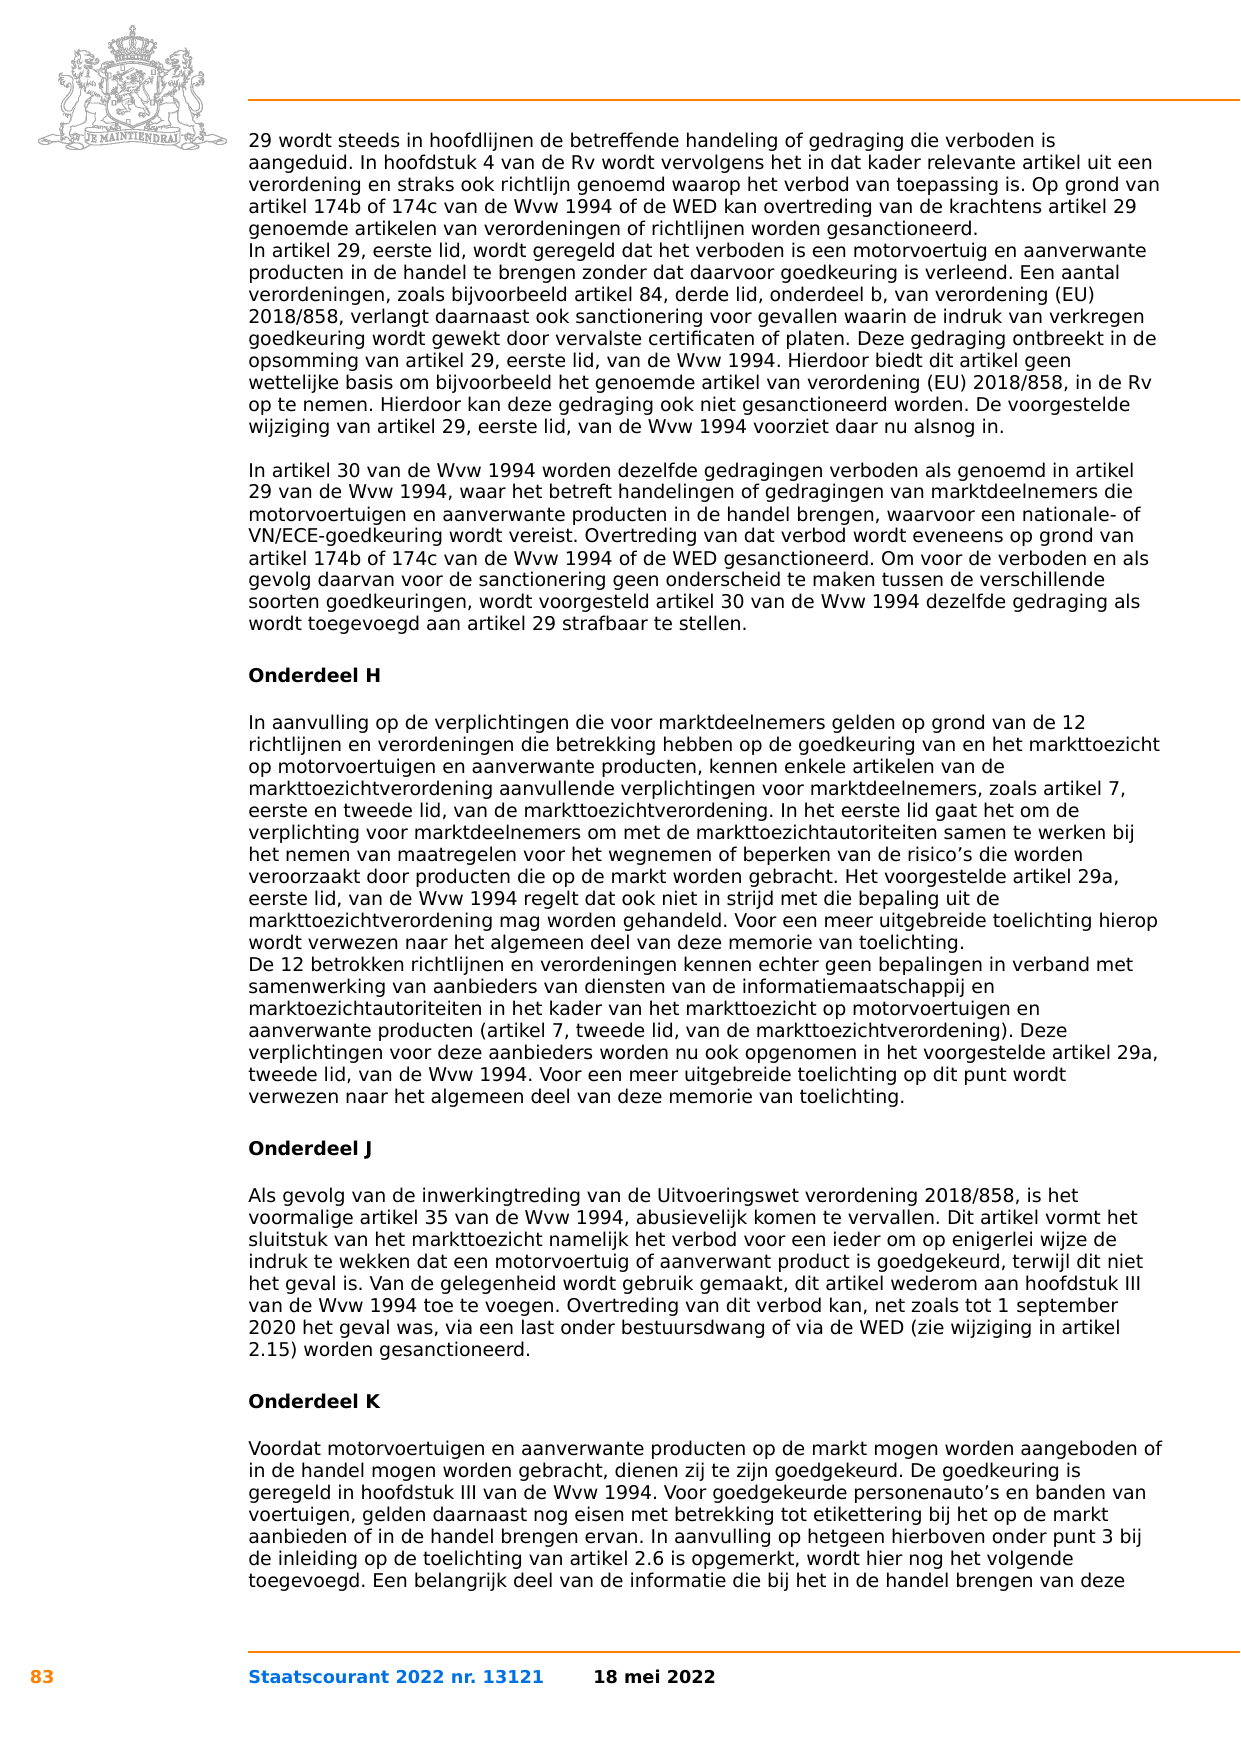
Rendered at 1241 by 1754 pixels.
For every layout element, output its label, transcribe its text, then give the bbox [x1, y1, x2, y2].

text In aanvulling op de verplichtingen die voor marktdeelnemers gelden op grond van de 12 richtlijnen en verordeningen die betrekking hebben op de goedkeuring van en het markttoezicht op motorvoertuigen en aanverwante producten, kennen enkele artikelen van de markttoezichtverordening aanvullende verplichtingen voor marktdeelnemers, zoals artikel 7, eerste en tweede lid, van de markttoezichtverordening. In het eerste lid gaat het om de verplichting voor marktdeelnemers om met de markttoezichtautoriteiten samen te werken bij het nemen van maatregelen voor het wegnemen of beperken van de risico’s die worden veroorzaakt door producten die op de markt worden gebracht. Het voorgestelde artikel 29a, eerste lid, van de Wvw 1994 regelt dat ook niet in strijd met die bepaling uit de markttoezichtverordening mag worden gehandeld. Voor een meer uitgebreide toelichting hierop wordt verwezen naar het algemeen deel van deze memorie van toelichting. [248, 712, 1163, 954]
subtitle Onderdeel K [248, 1391, 1163, 1413]
subtitle Onderdeel J [248, 1138, 1163, 1160]
picture [38, 25, 227, 150]
text In artikel 29, eerste lid, wordt geregeld dat het verboden is een motorvoertuig en aanverwante producten in de handel te brengen zonder dat daarvoor goedkeuring is verleend. Een aantal verordeningen, zoals bijvoorbeeld artikel 84, derde lid, onderdeel b, van verordening (EU) 2018/858, verlangt daarnaast ook sanctionering voor gevallen waarin de indruk van verkregen goedkeuring wordt gewekt door vervalste certificaten of platen. Deze gedraging ontbreekt in de opsomming van artikel 29, eerste lid, van de Wvw 1994. Hierdoor biedt dit artikel geen wettelijke basis om bijvoorbeeld het genoemde artikel van verordening (EU) 2018/858, in de Rv op te nemen. Hierdoor kan deze gedraging ook niet gesanctioneerd worden. De voorgestelde wijziging van artikel 29, eerste lid, van de Wvw 1994 voorziet daar nu alsnog in. [248, 240, 1163, 438]
text Voordat motorvoertuigen en aanverwante producten op de markt mogen worden aangeboden of in de handel mogen worden gebracht, dienen zij te zijn goedgekeurd. De goedkeuring is geregeld in hoofdstuk III van de Wvw 1994. Voor goedgekeurde personenauto’s en banden van voertuigen, gelden daarnaast nog eisen met betrekking tot etikettering bij het op de markt aanbieden of in de handel brengen ervan. In aanvulling op hetgeen hierboven onder punt 3 bij de inleiding op de toelichting van artikel 2.6 is opgemerkt, wordt hier nog het volgende toegevoegd. Een belangrijk deel van de informatie die bij het in de handel brengen van deze [248, 1438, 1163, 1592]
text 29 wordt steeds in hoofdlijnen de betreffende handeling of gedraging die verboden is aangeduid. In hoofdstuk 4 van de Rv wordt vervolgens het in dat kader relevante artikel uit een verordening en straks ook richtlijn genoemd waarop het verbod van toepassing is. Op grond van artikel 174b of 174c van de Wvw 1994 of de WED kan overtreding van de krachtens artikel 29 genoemde artikelen van verordeningen of richtlijnen worden gesanctioneerd. [248, 130, 1163, 240]
text In artikel 30 van de Wvw 1994 worden dezelfde gedragingen verboden als genoemd in artikel 29 van de Wvw 1994, waar het betreft handelingen of gedragingen van marktdeelnemers die motorvoertuigen en aanverwante producten in de handel brengen, waarvoor een nationale- of VN/ECE-goedkeuring wordt vereist. Overtreding van dat verbod wordt eveneens op grond van artikel 174b of 174c van de Wvw 1994 of de WED gesanctioneerd. Om voor de verboden en als gevolg daarvan voor de sanctionering geen onderscheid te maken tussen de verschillende soorten goedkeuringen, wordt voorgesteld artikel 30 van de Wvw 1994 dezelfde gedraging als wordt toegevoegd aan artikel 29 strafbaar te stellen. [248, 459, 1163, 635]
subtitle Onderdeel H [248, 665, 1163, 687]
text De 12 betrokken richtlijnen en verordeningen kennen echter geen bepalingen in verband met samenwerking van aanbieders van diensten van de informatiemaatschappij en marktoezichtautoriteiten in het kader van het markttoezicht op motorvoertuigen en aanverwante producten (artikel 7, tweede lid, van de markttoezichtverordening). Deze verplichtingen voor deze aanbieders worden nu ook opgenomen in het voorgestelde artikel 29a, tweede lid, van de Wvw 1994. Voor een meer uitgebreide toelichting op dit punt wordt verwezen naar het algemeen deel van deze memorie van toelichting. [248, 954, 1163, 1108]
text Als gevolg van de inwerkingtreding van de Uitvoeringswet verordening 2018/858, is het voormalige artikel 35 van de Wvw 1994, abusievelijk komen te vervallen. Dit artikel vormt het sluitstuk van het markttoezicht namelijk het verbod voor een ieder om op enigerlei wijze de indruk te wekken dat een motorvoertuig of aanverwant product is goedgekeurd, terwijl dit niet het geval is. Van de gelegenheid wordt gebruik gemaakt, dit artikel wederom aan hoofdstuk III van de Wvw 1994 toe te voegen. Overtreding van dit verbod kan, net zoals tot 1 september 2020 het geval was, via een last onder bestuursdwang of via de WED (zie wijziging in artikel 2.15) worden gesanctioneerd. [248, 1185, 1163, 1361]
